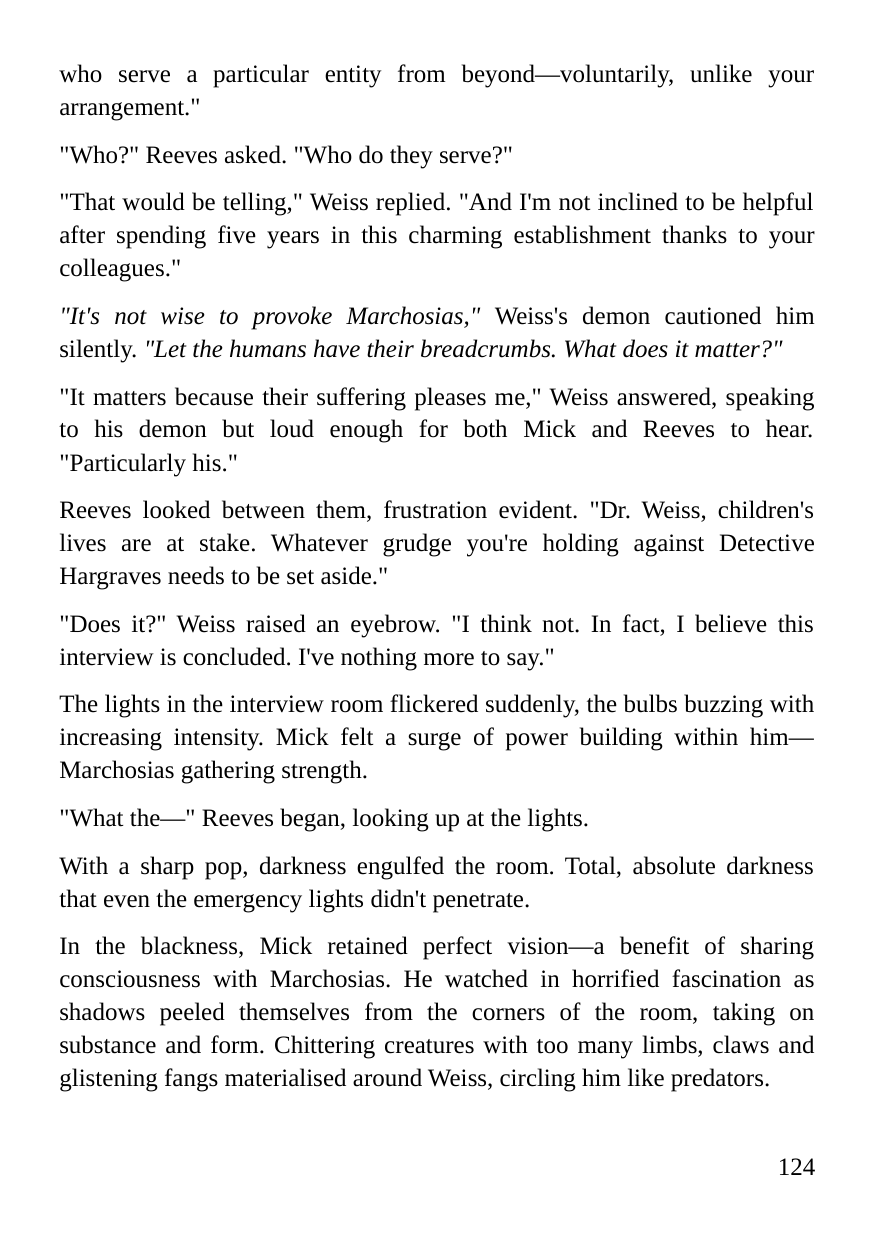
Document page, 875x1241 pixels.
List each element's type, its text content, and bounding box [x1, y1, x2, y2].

text "Who?" Reeves asked. "Who do they serve?" [59, 140, 815, 168]
text "It's not wise to provoke Marchosias," Weiss's demon cautioned him silently. "Let the humans have their breadcrumbs. What does it matter?" [59, 301, 815, 363]
text "It matters because their suffering pleases me," Weiss answered, speaking to his demon but loud enough for both Mick and Reeves to hear. "Particularly his." [59, 382, 815, 476]
text "What the—" Reeves began, looking up at the lights. [59, 803, 815, 832]
text With a sharp pop, darkness engulfed the room. Total, absolute darkness that even the emergency lights didn't penetrate. [59, 851, 815, 912]
text Reeves looked between them, frustration evident. "Dr. Weiss, children's lives are at stake. Whatever grudge you're holding against Detective Hargraves needs to be set aside." [59, 495, 815, 590]
text who serve a particular entity from beyond—voluntarily, unlike your arrangement." [59, 59, 815, 121]
text "That would be telling," Weiss replied. "And I'm not inclined to be helpful after spending five years in this charming establishment thanks to your colleagues." [59, 187, 815, 282]
text "Does it?" Weiss raised an eyebrow. "I think not. In fact, I believe this interview is concluded. I've nothing more to say." [59, 609, 815, 671]
text The lights in the interview room flickered suddenly, the bulbs buzzing with increasing intensity. Mick felt a surge of power building within him—Marchosias gathering strength. [59, 689, 815, 784]
text In the blackness, Mick retained perfect vision—a benefit of sharing consciousness with Marchosias. He watched in horrified fascination as shadows peeled themselves from the corners of the room, taking on substance and form. Chittering creatures with too many limbs, claws and glistening fangs materialised around Weiss, circling him like predators. [59, 931, 815, 1092]
